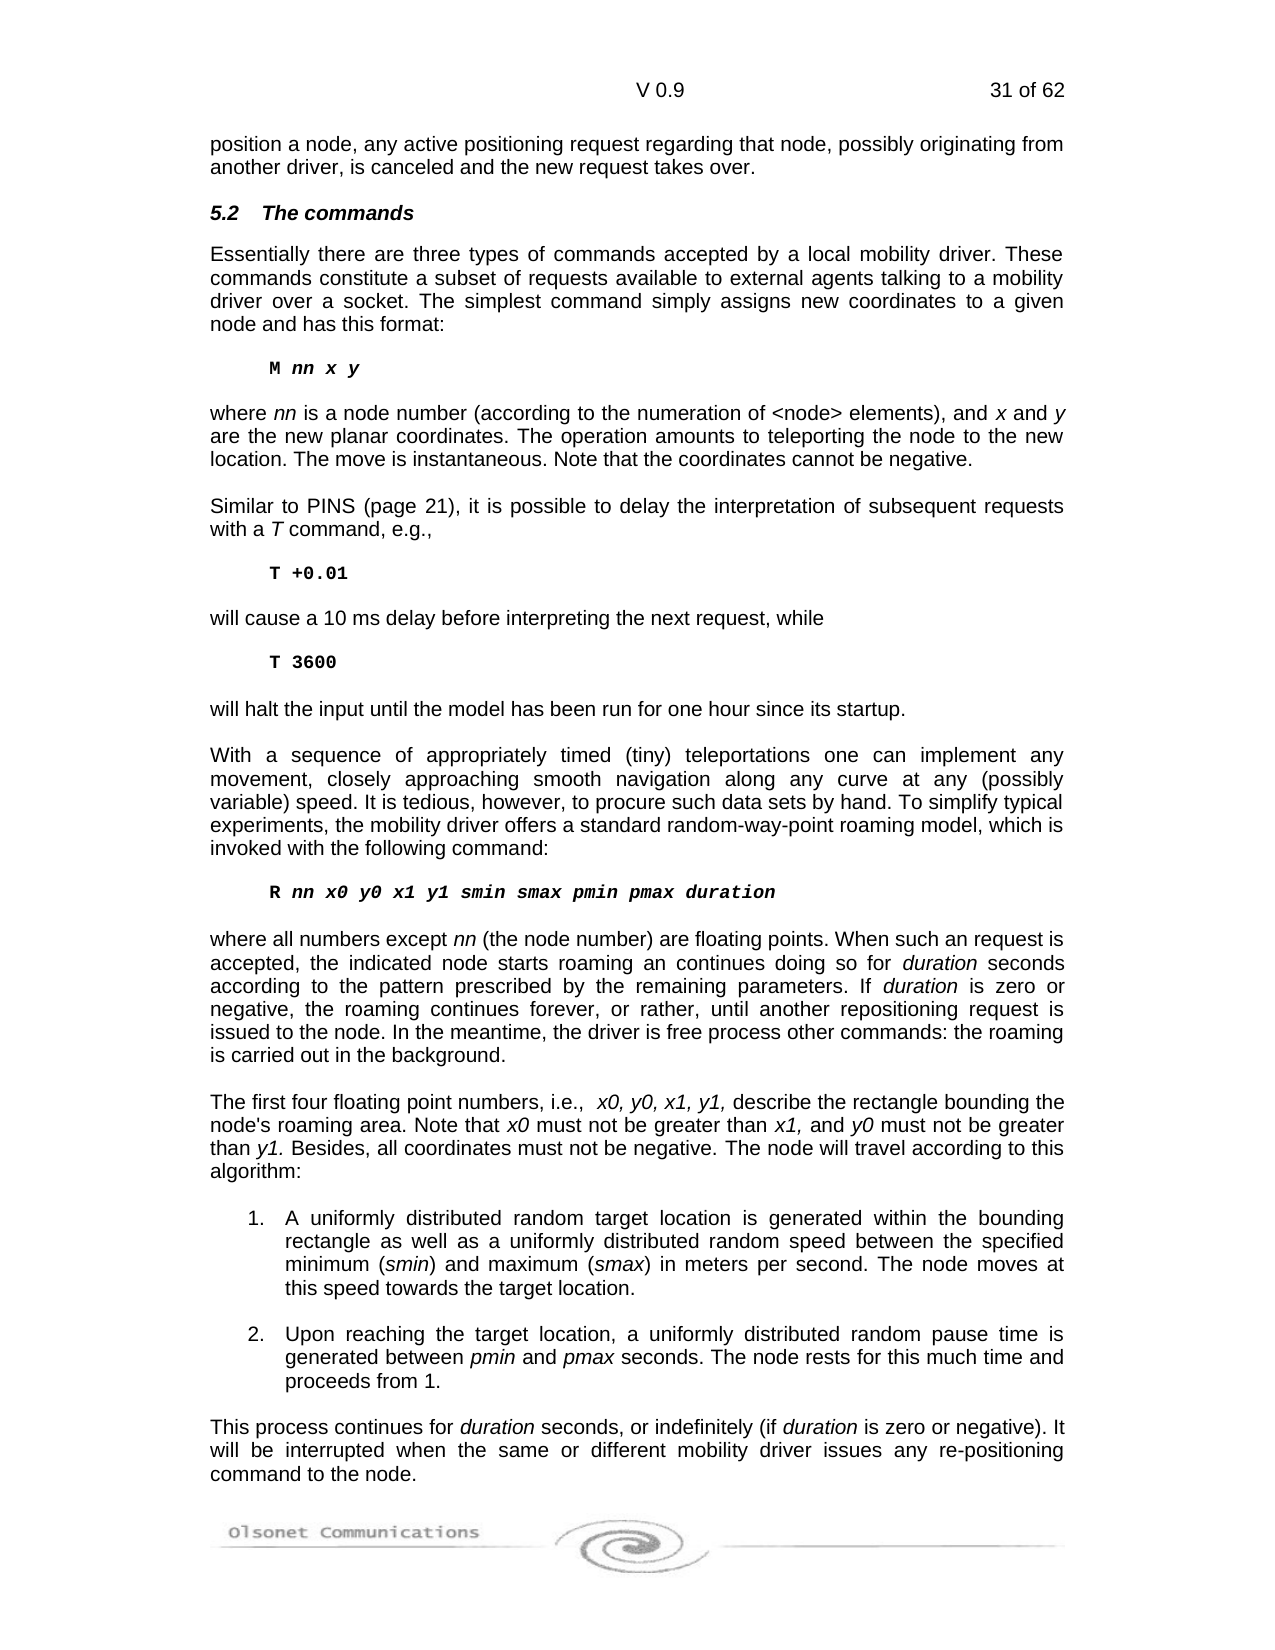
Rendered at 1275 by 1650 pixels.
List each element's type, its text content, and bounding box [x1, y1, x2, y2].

subtitle The commands [210, 202, 1065, 225]
text will cause a 10 ms delay before interpreting the next request, while [210, 607, 1065, 630]
text With a sequence of appropriately timed (tiny) teleportations one can implement any movement, closely approaching smooth navigation along any curve at any (possibly variable) speed. It is tedious, however, to procure such data sets by hand. To simplify typical experiments, the mobility driver offers a standard random-way-point roaming model, which is invoked with the following command: [210, 744, 1065, 860]
list A uniformly distributed random target location is generated within the bounding rectangle as well as a uniformly distributed random speed between the specified minimum (smin) and maximum (smax) in meters per second. The node moves at this speed towards the target location. [247, 1207, 1065, 1299]
text This process continues for duration seconds, or indefinitely (if duration is zero or negative). It will be interrupted when the same or different mobility driver issues any re-positioning command to the node. [210, 1416, 1065, 1485]
text R nn x0 y0 x1 y1 smin smax pmin pmax duration [269, 883, 1065, 904]
text position a node, any active positioning request regarding that node, possibly originating from another driver, is canceled and the new request takes over. [210, 132, 1065, 179]
text Essentially there are three types of commands accepted by a local mobility driver. These commands constitute a subset of requests available to external agents talking to a mobility driver over a socket. The simplest command simply assigns new coordinates to a given node and has this format: [210, 243, 1065, 336]
text T 3600 [269, 653, 1065, 674]
text M nn x y [269, 359, 1065, 380]
text Similar to PINS (page 21), it is possible to delay the interpretation of subsequent requests with a T command, e.g., [210, 494, 1065, 541]
text where all numbers except nn (the node number) are floating points. When such an request is accepted, the indicated node starts roaming an continues doing so for duration seconds according to the pattern prescribed by the remaining parameters. If duration is zero or negative, the roaming continues forever, or rather, until another repositioning request is issued to the node. In the meantime, the driver is free process other commands: the roaming is carried out in the background. [210, 928, 1065, 1067]
text where nn is a node number (according to the numeration of <node> elements), and x and y are the new planar coordinates. The operation amounts to teleporting the node to the new location. The move is instantaneous. Note that the coordinates cannot be negative. [210, 401, 1065, 471]
text T +0.01 [269, 564, 1065, 585]
text The first four floating point numbers, i.e., x0, y0, x1, y1, describe the rectangle bounding the node's roaming area. Note that x0 must not be greater than x1, and y0 must not be greater than y1. Besides, all coordinates must not be negative. The node will travel according to this algorithm: [210, 1090, 1065, 1183]
text will halt the input until the model has been run for one hour since its startup. [210, 697, 1065, 721]
list Upon reaching the target location, a uniformly distributed random pause time is generated between pmin and pmax seconds. The node rests for this much time and proceeds from 1. [247, 1323, 1065, 1392]
picture [210, 1504, 1065, 1596]
